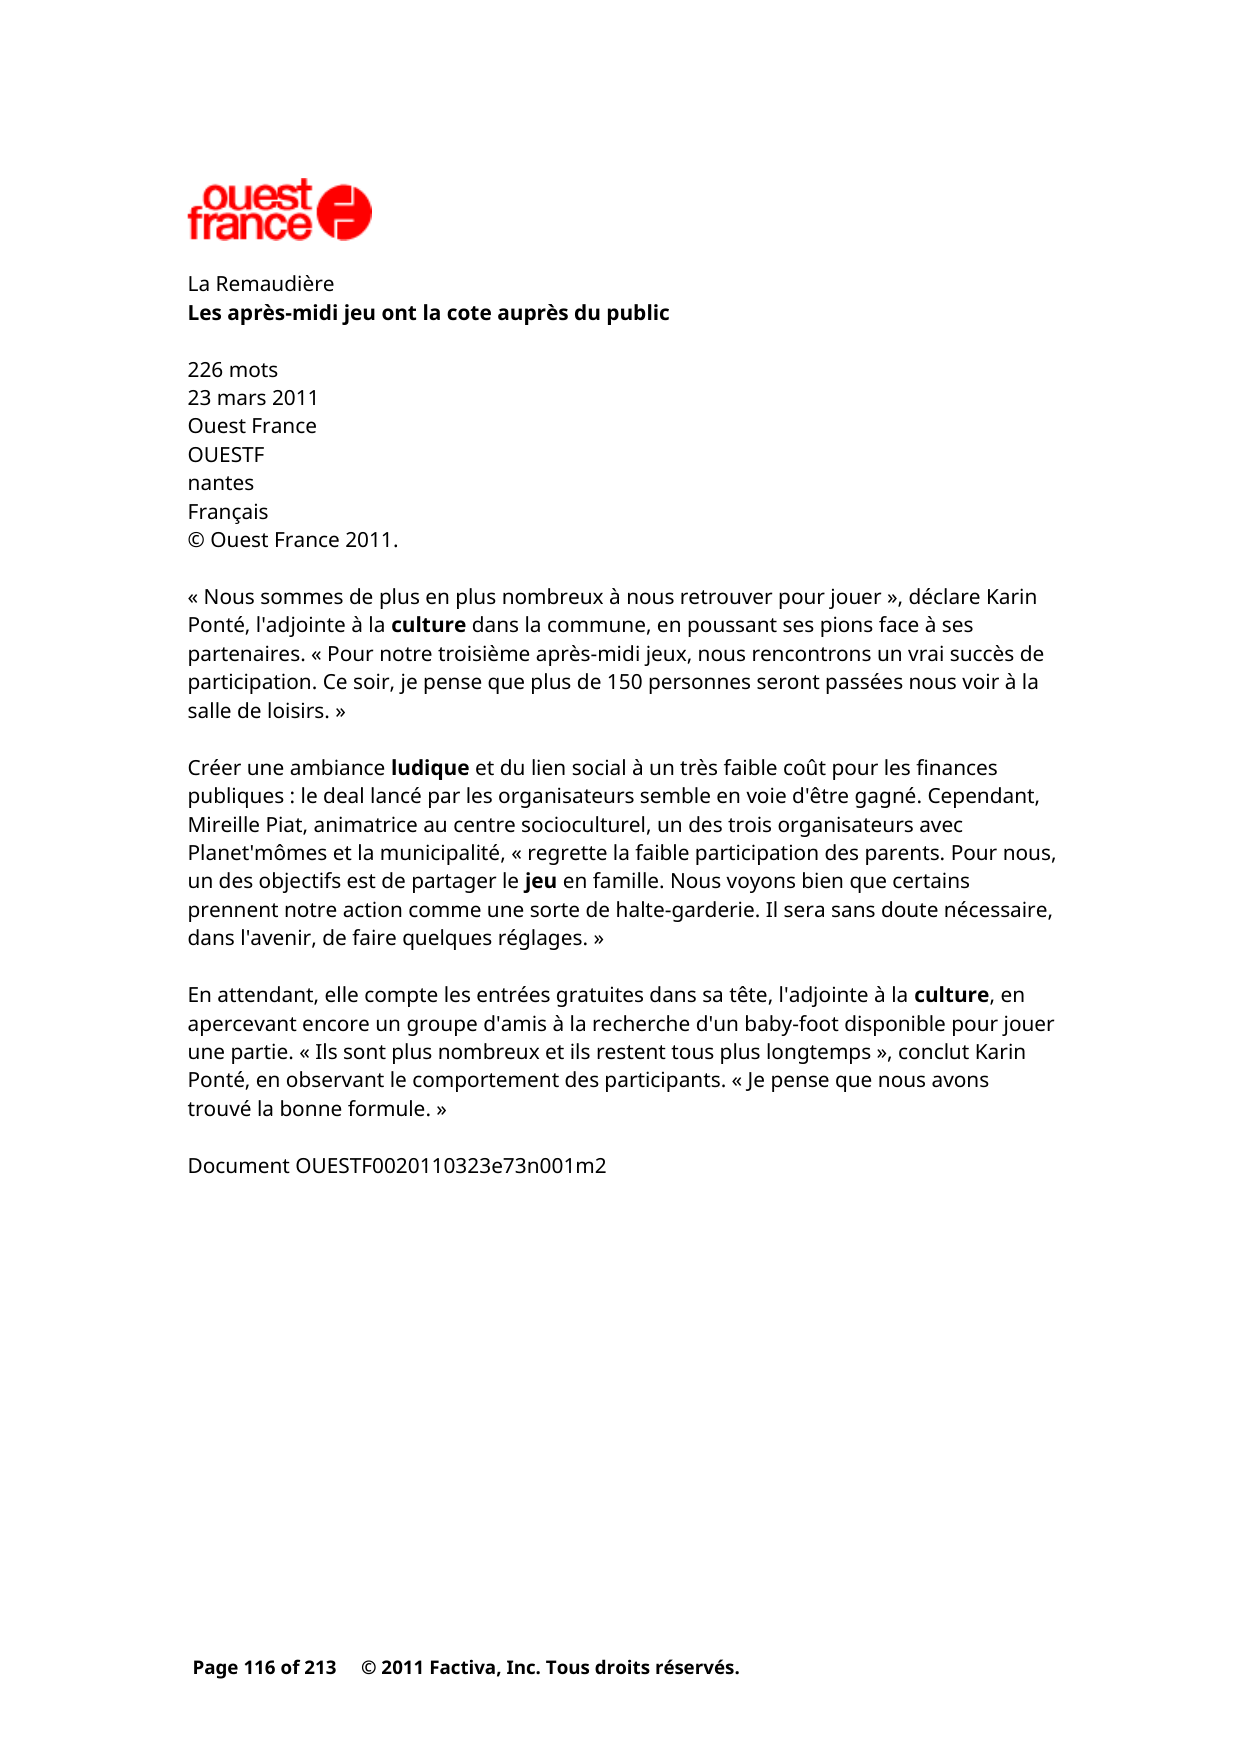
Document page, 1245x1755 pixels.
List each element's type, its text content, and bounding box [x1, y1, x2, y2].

text nantes [187, 468, 1057, 497]
picture [187, 178, 372, 241]
text © Ouest France 2011. [187, 525, 1057, 554]
text « Nous sommes de plus en plus nombreux à nous retrouver pour jouer », déclare Karin Ponté, l'adjointe à la culture dans la commune, en poussant ses pions face à ses partenaires. « Pour notre troisième après-midi jeux, nous rencontrons un vrai succès de participation. Ce soir, je pense que plus de 150 personnes seront passées nous voir à la salle de loisirs. » [187, 582, 1057, 724]
text En attendant, elle compte les entrées gratuites dans sa tête, l'adjointe à la culture, en apercevant encore un groupe d'amis à la recherche d'un baby-foot disponible pour jouer une partie. « Ils sont plus nombreux et ils restent tous plus longtemps », conclut Karin Ponté, en observant le comportement des participants. « Je pense que nous avons trouvé la bonne formule. » [187, 980, 1057, 1122]
text 23 mars 2011 [187, 383, 1057, 412]
text Les après-midi jeu ont la cote auprès du public [187, 298, 1057, 326]
text Créer une ambiance ludique et du lien social à un très faible coût pour les finances publiques : le deal lancé par les organisateurs semble en voie d'être gagné. Cependant, Mireille Piat, animatrice au centre socioculturel, un des trois organisateurs avec Planet'mômes et la municipalité, « regrette la faible participation des parents. Pour nous, un des objectifs est de partager le jeu en famille. Nous voyons bien que certains prennent notre action comme une sorte de halte-garderie. Il sera sans doute nécessaire, dans l'avenir, de faire quelques réglages. » [187, 753, 1057, 952]
text 226 mots [187, 355, 1057, 383]
text OUESTF [187, 440, 1057, 468]
text La Remaudière [187, 269, 1057, 298]
text Document OUESTF0020110323e73n001m2 [187, 1151, 1057, 1179]
text Ouest France [187, 412, 1057, 440]
text Français [187, 497, 1057, 525]
